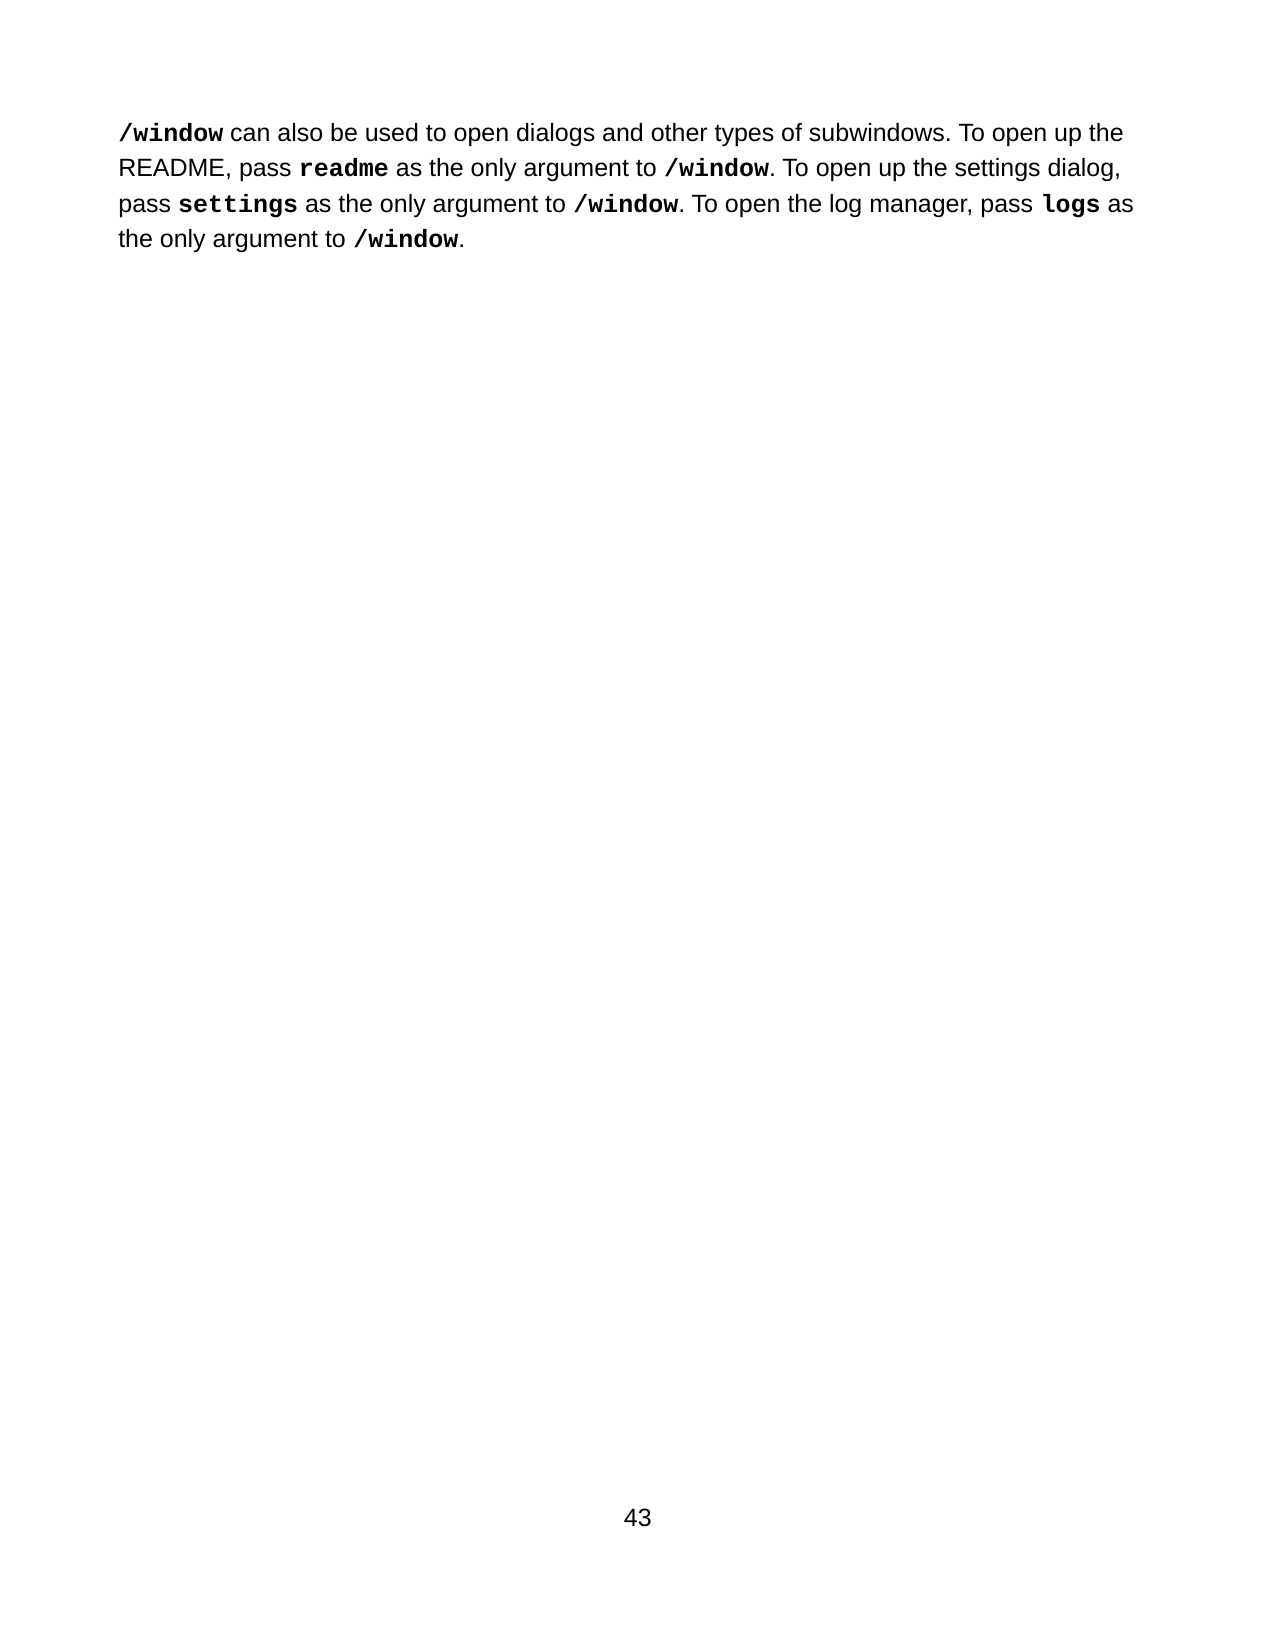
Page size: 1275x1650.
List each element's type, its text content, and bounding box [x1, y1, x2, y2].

text /window can also be used to open dialogs and other types of subwindows. To open up the README, pass readme as the only argument to /window. To open up the settings dialog, pass settings as the only argument to /window. To open the log manager, pass logs as the only argument to /window. [118, 118, 1157, 255]
